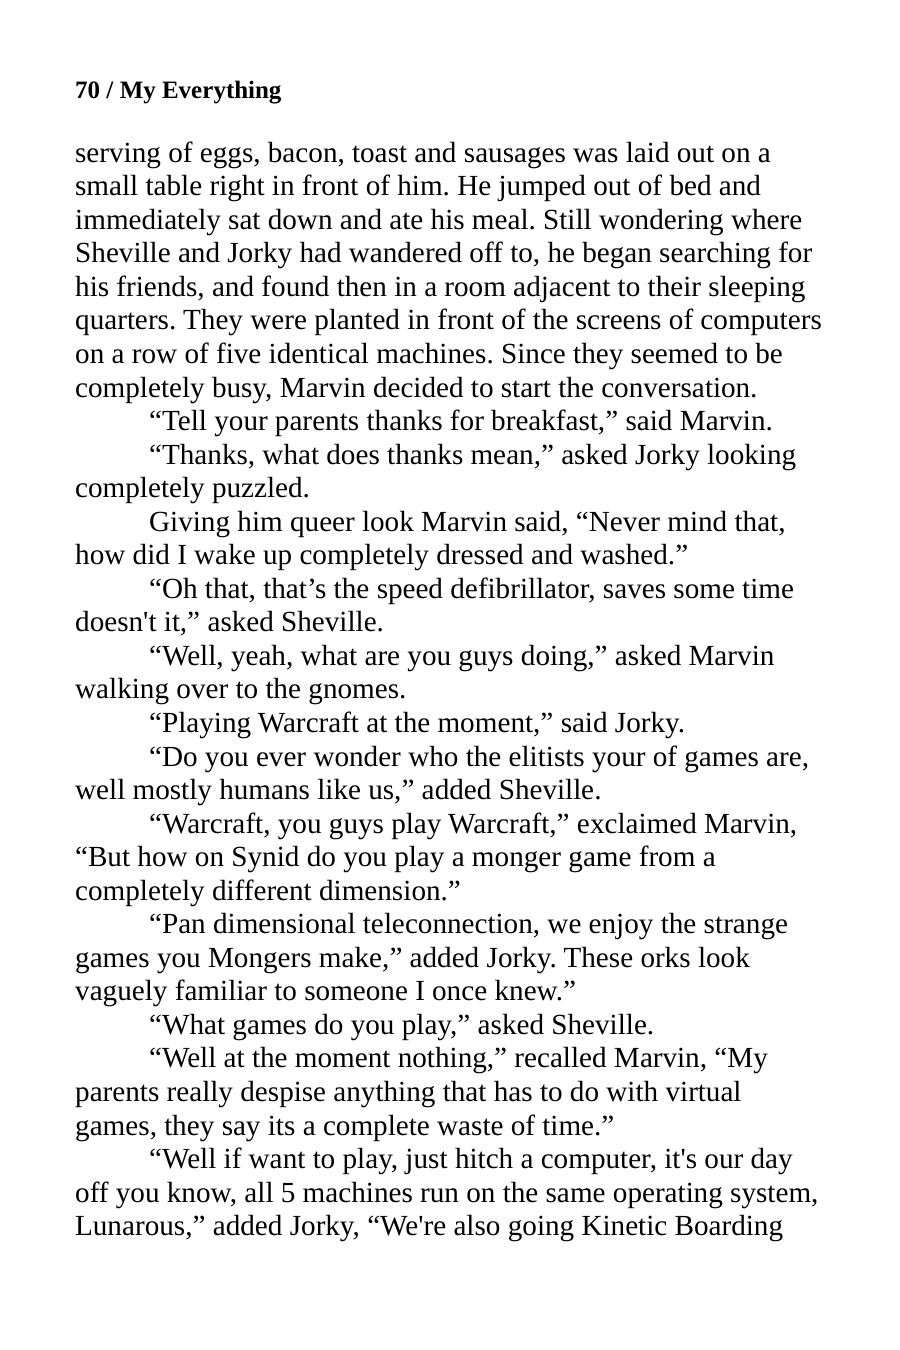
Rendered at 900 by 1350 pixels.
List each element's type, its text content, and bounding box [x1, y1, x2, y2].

text “Do you ever wonder who the elitists your of games are, well mostly humans like us,” added Sheville. [75, 739, 825, 806]
text “Pan dimensional teleconnection, we enjoy the strange games you Mongers make,” added Jorky. These orks look vaguely familiar to someone I once knew.” [75, 906, 825, 1007]
text serving of eggs, bacon, toast and sausages was laid out on a small table right in front of him. He jumped out of bed and immediately sat down and ate his meal. Still wondering where Sheville and Jorky had wandered off to, he began searching for his friends, and found then in a room adjacent to their sleeping quarters. They were planted in front of the screens of computers on a row of five identical machines. Since they seemed to be completely busy, Marvin decided to start the conversation. [75, 135, 825, 403]
text “Well, yeah, what are you guys doing,” asked Marvin walking over to the gnomes. [75, 638, 825, 705]
text “Well if want to play, just hitch a computer, it's our day off you know, all 5 machines run on the same operating system, Lunarous,” added Jorky, “We're also going Kinetic Boarding [75, 1141, 825, 1242]
text “Thanks, what does thanks mean,” asked Jorky looking completely puzzled. [75, 437, 825, 504]
text “What games do you play,” asked Sheville. [75, 1007, 825, 1041]
text “Well at the moment nothing,” recalled Marvin, “My parents really despise anything that has to do with virtual games, they say its a complete waste of time.” [75, 1041, 825, 1141]
text “Playing Warcraft at the moment,” said Jorky. [75, 705, 825, 739]
text Giving him queer look Marvin said, “Never mind that, how did I wake up completely dressed and washed.” [75, 504, 825, 571]
text “Oh that, that’s the speed defibrillator, saves some time doesn't it,” asked Sheville. [75, 571, 825, 638]
text “Warcraft, you guys play Warcraft,” exclaimed Marvin, “But how on Synid do you play a monger game from a completely different dimension.” [75, 806, 825, 906]
text “Tell your parents thanks for breakfast,” said Marvin. [75, 403, 825, 437]
